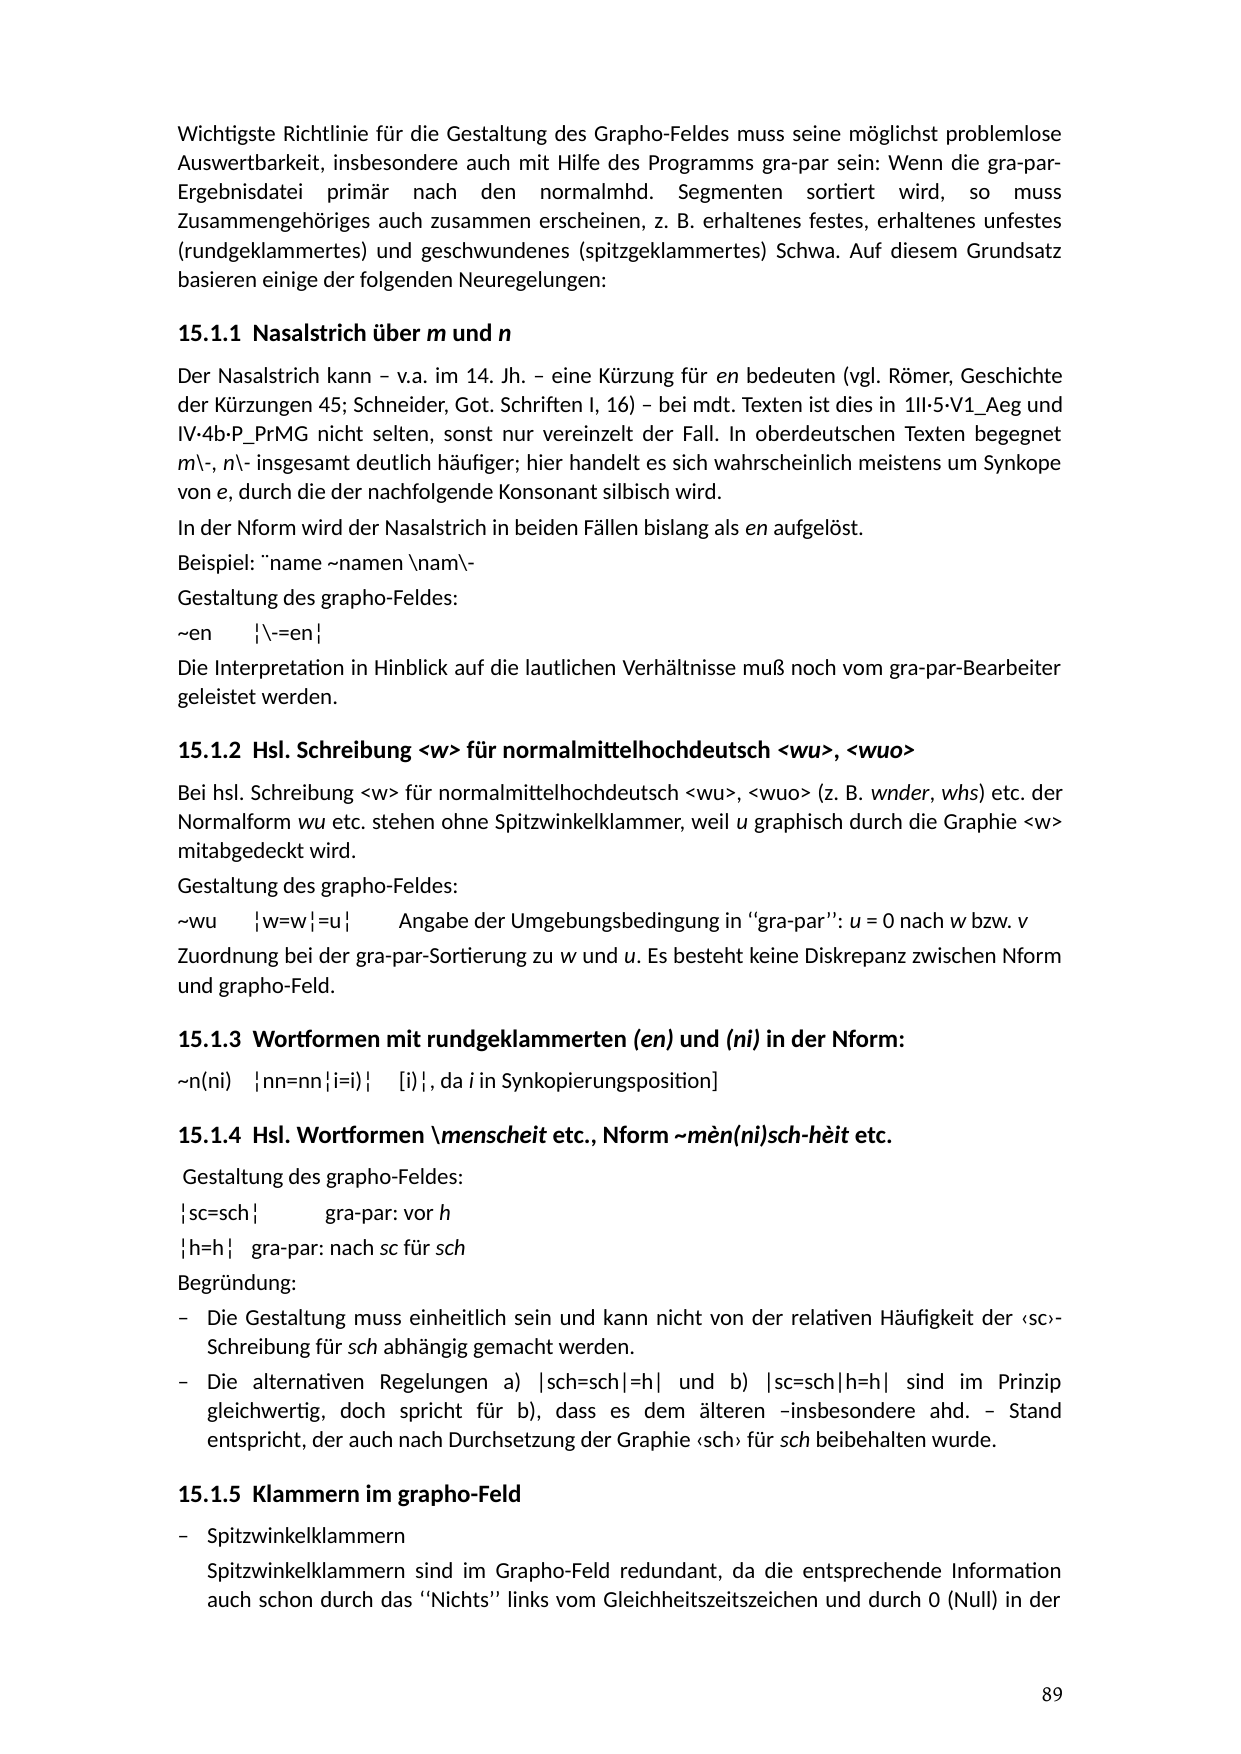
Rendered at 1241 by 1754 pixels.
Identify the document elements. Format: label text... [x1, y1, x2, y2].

text Gestaltung des grapho-Feldes: [177, 1161, 1063, 1191]
text Wichtigste Richtlinie für die Gestaltung des Grapho-Feldes muss seine möglichst problemlose Auswertbarkeit, insbesondere auch mit Hilfe des Programms gra-par sein: Wenn die gra-par-Ergebnisdatei primär nach den normalmhd. Segmenten sortiert wird, so muss Zusammengehöriges auch zusammen erscheinen, z. B. erhaltenes festes, erhaltenes unfestes (rundgeklammertes) und geschwundenes (spitzgeklammertes) Schwa. Auf diesem Grundsatz basieren einige der folgenden Neuregelungen: [177, 118, 1063, 293]
text – Die Gestaltung muss einheitlich sein und kann nicht von der relativen Häufigkeit der ‹sc›-Schreibung für sch abhängig gemacht werden. [177, 1302, 1063, 1360]
subtitle Nasalstrich über m und n [177, 318, 1063, 347]
text – Die alternativen Regelungen a) |sch=sch|=h| und b) |sc=sch|h=h| sind im Prinzip gleichwertig, doch spricht für b), dass es dem älteren –insbesondere ahd. – Stand entspricht, der auch nach Durchsetzung der Graphie ‹sch› für sch beibehalten wurde. [177, 1366, 1063, 1454]
text Gestaltung des grapho-Feldes: [177, 582, 1063, 611]
text ¦sc=sch¦ gra-par: vor h [177, 1197, 1063, 1226]
text Bei hsl. Schreibung <w> für normalmittelhochdeutsch <wu>, <wuo> (z. B. wnder, whs) etc. der Normalform wu etc. stehen ohne Spitzwinkelklammer, weil u graphisch durch die Graphie <w> mitabgedeckt wird. [177, 777, 1063, 864]
subtitle Hsl. Wortformen \menscheit etc., Nform ~mèn(ni)sch-hèit etc. [177, 1120, 1063, 1149]
subtitle Klammern im grapho-Feld [177, 1479, 1063, 1508]
text In der Nform wird der Nasalstrich in beiden Fällen bislang als en aufgelöst. [177, 512, 1063, 541]
text – Spitzwinkelklammern [177, 1520, 1063, 1549]
text Spitzwinkelklammern sind im Grapho-Feld redundant, da die entsprechende Information auch schon durch das ‘‘Nichts’’ links vom Gleichheitszeitszeichen und durch 0 (Null) in der [207, 1555, 1063, 1614]
text Der Nasalstrich kann – v.a. im 14. Jh. – eine Kürzung für en bedeuten (vgl. Römer, Geschichte der Kürzungen 45; Schneider, Got. Schriften I, 16) – bei mdt. Texten ist dies in 1II·5·V1_Aeg und IV·4b·P_PrMG nicht selten, sonst nur vereinzelt der Fall. In oberdeutschen Texten begegnet m\-, n\- insgesamt deutlich häufiger; hier handelt es sich wahrscheinlich meistens um Synkope von e, durch die der nachfolgende Konsonant silbisch wird. [177, 360, 1063, 506]
text Zuordnung bei der gra-par-Sortierung zu w und u. Es besteht keine Diskrepanz zwischen Nform und grapho-Feld. [177, 941, 1063, 999]
text Die Interpretation in Hinblick auf die lautlichen Verhältnisse muß noch vom gra-par-Bearbeiter geleistet werden. [177, 652, 1063, 710]
subtitle Wortformen mit rundgeklammerten (en) und (ni) in der Nform: [177, 1024, 1063, 1053]
text ¦h=h¦ gra-par: nach sc für sch [177, 1232, 1063, 1261]
text ~wu ¦w=w¦=u¦ Angabe der Umgebungsbedingung in ‘‘gra-par’’: u = 0 nach w bzw. v [177, 906, 1063, 935]
text ~n(ni) ¦nn=nn¦i=i)¦ [i)¦, da i in Synkopierungsposition] [177, 1066, 1063, 1095]
text Begründung: [177, 1267, 1063, 1296]
subtitle Hsl. Schreibung <w> für normalmittelhochdeutsch <wu>, <wuo> [177, 735, 1063, 764]
text ~en ¦\-=en¦ [177, 617, 1063, 646]
text Beispiel: ¨name ~namen \nam\- [177, 547, 1063, 576]
text Gestaltung des grapho-Feldes: [177, 870, 1063, 899]
